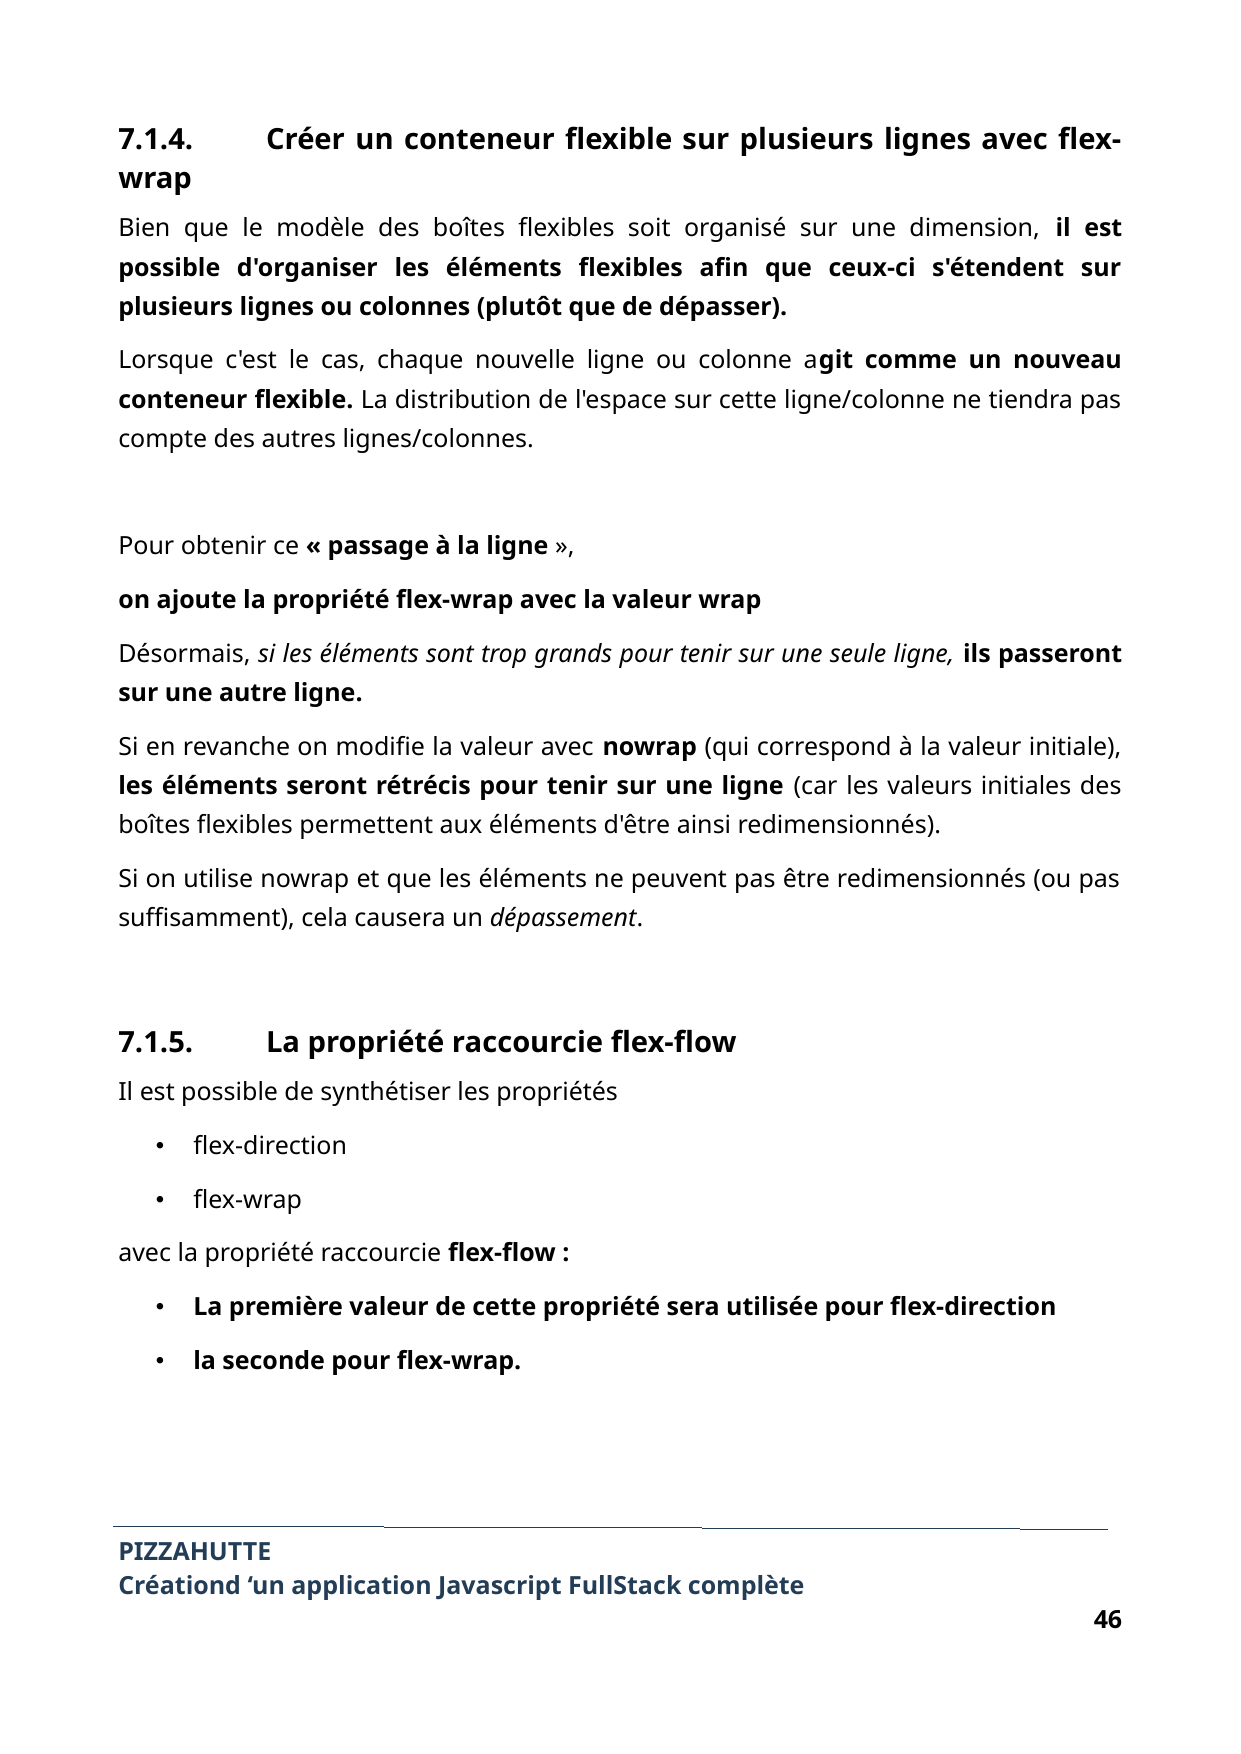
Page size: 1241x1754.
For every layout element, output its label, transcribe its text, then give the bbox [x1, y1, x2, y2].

text on ajoute la propriété flex-wrap avec la valeur wrap [118, 582, 1122, 616]
list flex-wrap [156, 1181, 1122, 1215]
text Pour obtenir ce « passage à la ligne », [118, 528, 1122, 562]
list La première valeur de cette propriété sera utilisée pour flex-direction [156, 1289, 1122, 1323]
text avec la propriété raccourcie flex-flow : [118, 1235, 1122, 1269]
text Désormais, si les éléments sont trop grands pour tenir sur une seule ligne, ils passeront sur une autre ligne. [118, 635, 1122, 709]
subtitle La propriété raccourcie flex-flow [118, 1022, 1122, 1061]
subtitle Créer un conteneur flexible sur plusieurs lignes avec flex-wrap [118, 118, 1122, 197]
text Si en revanche on modifie la valeur avec nowrap (qui correspond à la valeur initiale), les éléments seront rétrécis pour tenir sur une ligne (car les valeurs initiales des boîtes flexibles permettent aux éléments d'être ainsi redimensionnés). [118, 728, 1122, 841]
text Lorsque c'est le cas, chaque nouvelle ligne ou colonne agit comme un nouveau conteneur flexible. La distribution de l'espace sur cette ligne/colonne ne tiendra pas compte des autres lignes/colonnes. [118, 342, 1122, 454]
text Bien que le modèle des boîtes flexibles soit organisé sur une dimension, il est possible d'organiser les éléments flexibles afin que ceux-ci s'étendent sur plusieurs lignes ou colonnes (plutôt que de dépasser). [118, 210, 1122, 322]
list la seconde pour flex-wrap. [156, 1343, 1122, 1377]
text Si on utilise nowrap et que les éléments ne peuvent pas être redimensionnés (ou pas suffisamment), cela causera un dépassement. [118, 860, 1122, 934]
list flex-direction [156, 1128, 1122, 1162]
text Il est possible de synthétiser les propriétés [118, 1074, 1122, 1108]
